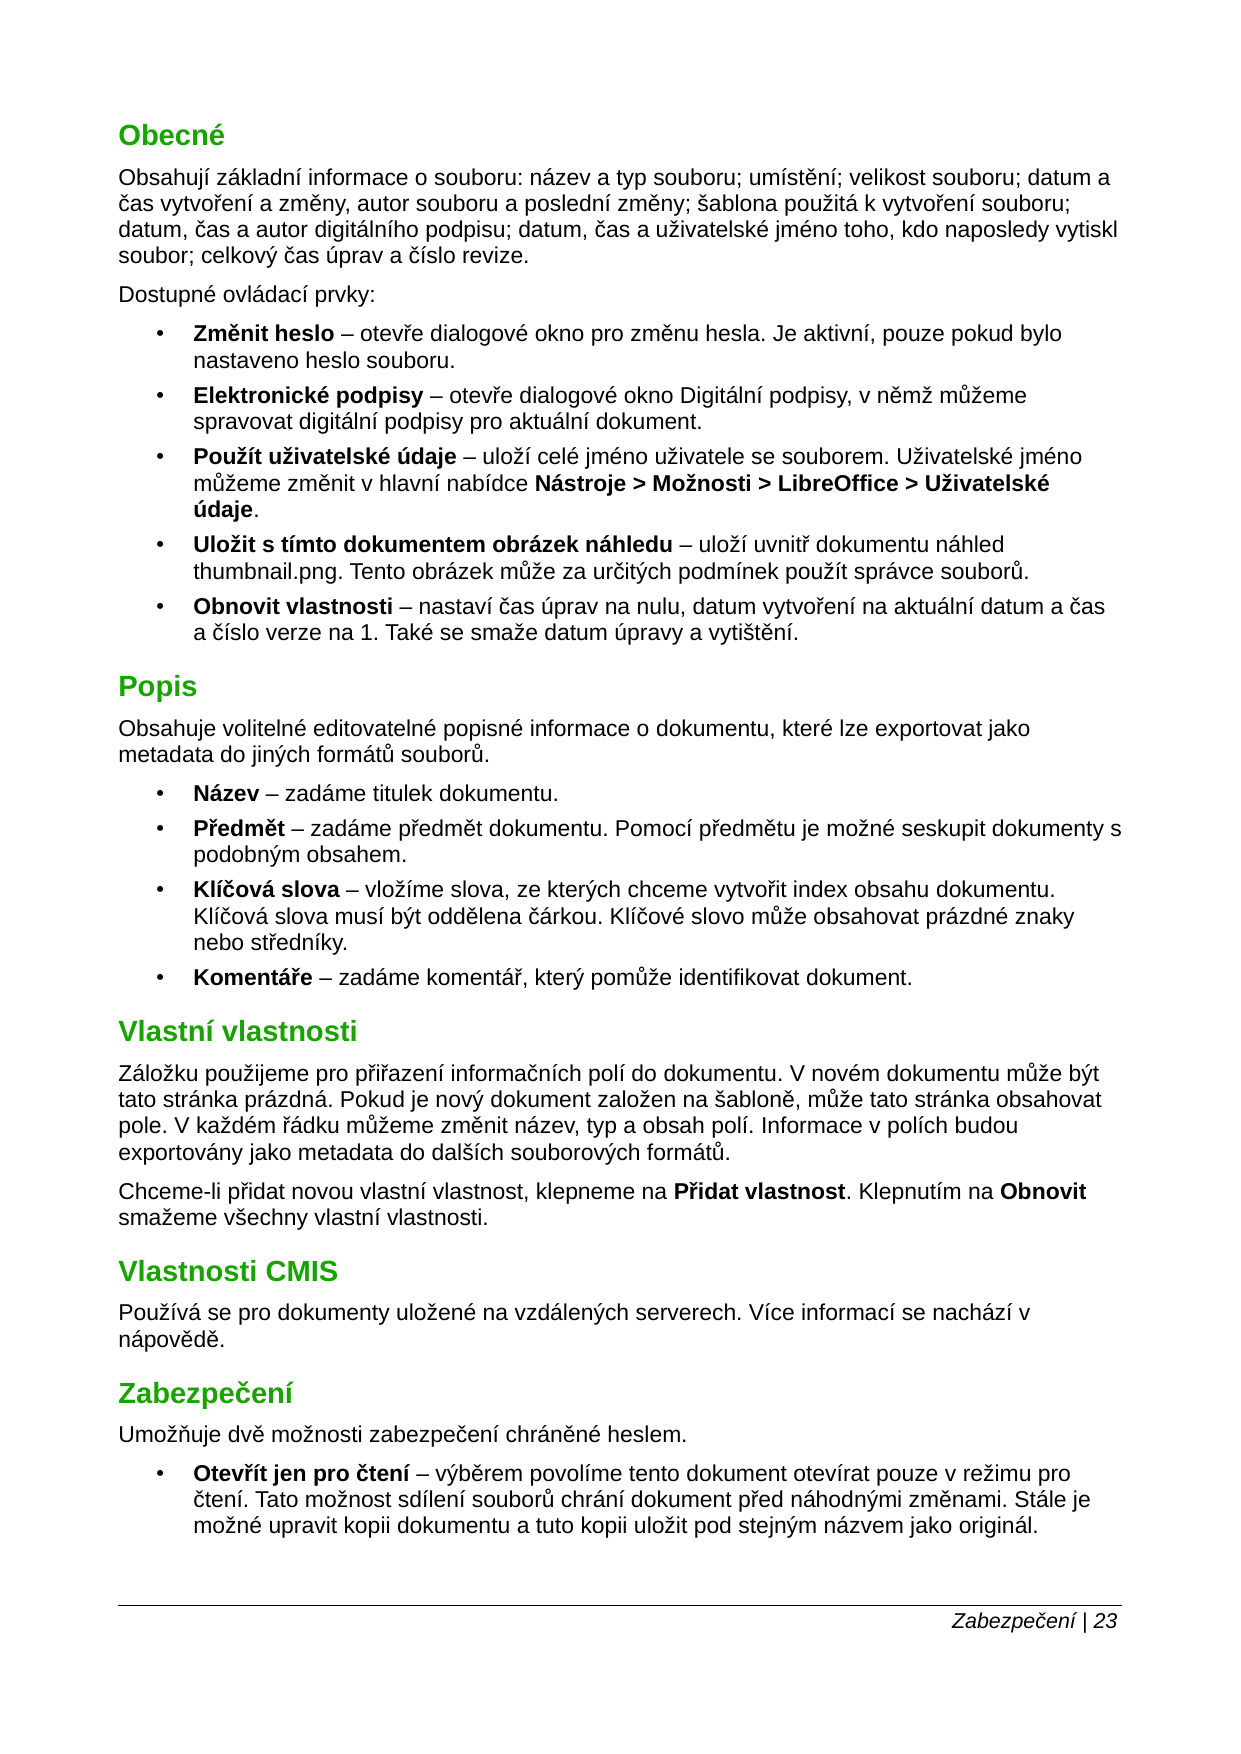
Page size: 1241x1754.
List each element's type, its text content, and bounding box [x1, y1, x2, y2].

list Dostupné ovládací prvky: [118, 281, 1122, 308]
list Umožňuje dvě možnosti zabezpečení chráněné heslem. [118, 1421, 1122, 1447]
list Předmět – zadáme předmět dokumentu. Pomocí předmětu je možné seskupit dokumenty s podobným obsahem. [156, 815, 1122, 868]
text Obsahují základní informace o souboru: název a typ souboru; umístění; velikost souboru; datum a čas vytvoření a změny, autor souboru a poslední změny; šablona použitá k vytvoření souboru; datum, čas a autor digitálního podpisu; datum, čas a uživatelské jméno toho, kdo naposledy vytiskl soubor; celkový čas úprav a číslo revize. [118, 163, 1122, 269]
subtitle Vlastní vlastnosti [118, 1014, 1122, 1048]
subtitle Zabezpečení [118, 1376, 1122, 1409]
subtitle Vlastnosti CMIS [118, 1254, 1122, 1287]
list Použít uživatelské údaje – uloží celé jméno uživatele se souborem. Uživatelské jméno můžeme změnit v hlavní nabídce Nástroje > Možnosti > LibreOffice > Uživatelské údaje. [156, 443, 1122, 522]
list Název – zadáme titulek dokumentu. [156, 780, 1122, 806]
text Používá se pro dokumenty uložené na vzdálených serverech. Více informací se nachází v nápovědě. [118, 1299, 1122, 1352]
list Komentáře – zadáme komentář, který pomůže identifikovat dokument. [156, 964, 1122, 991]
text Záložku použijeme pro přiřazení informačních polí do dokumentu. V novém dokumentu může být tato stránka prázdná. Pokud je nový dokument založen na šabloně, může tato stránka obsahovat pole. V každém řádku můžeme změnit název, typ a obsah polí. Informace v polích budou exportovány jako metadata do dalších souborových formátů. [118, 1060, 1122, 1165]
list Obnovit vlastnosti – nastaví čas úprav na nulu, datum vytvoření na aktuální datum a čas a číslo verze na 1. Také se smaže datum úpravy a vytištění. [156, 593, 1122, 646]
list Uložit s tímto dokumentem obrázek náhledu – uloží uvnitř dokumentu náhled thumbnail.png. Tento obrázek může za určitých podmínek použít správce souborů. [156, 531, 1122, 584]
list Elektronické podpisy – otevře dialogové okno Digitální podpisy, v němž můžeme spravovat digitální podpisy pro aktuální dokument. [156, 382, 1122, 434]
list Klíčová slova – vložíme slova, ze kterých chceme vytvořit index obsahu dokumentu. Klíčová slova musí být oddělena čárkou. Klíčové slovo může obsahovat prázdné znaky nebo středníky. [156, 876, 1122, 956]
subtitle Popis [118, 669, 1122, 703]
list Změnit heslo – otevře dialogové okno pro změnu hesla. Je aktivní, pouze pokud bylo nastaveno heslo souboru. [156, 320, 1122, 373]
text Chceme-li přidat novou vlastní vlastnost, klepneme na Přidat vlastnost. Klepnutím na Obnovit smažeme všechny vlastní vlastnosti. [118, 1178, 1122, 1230]
subtitle Obecné [118, 118, 1122, 152]
list Otevřít jen pro čtení – výběrem povolíme tento dokument otevírat pouze v režimu pro čtení. Tato možnost sdílení souborů chrání dokument před náhodnými změnami. Stále je možné upravit kopii dokumentu a tuto kopii uložit pod stejným názvem jako originál. [156, 1460, 1122, 1539]
list Obsahuje volitelné editovatelné popisné informace o dokumentu, které lze exportovat jako metadata do jiných formátů souborů. [118, 714, 1122, 767]
